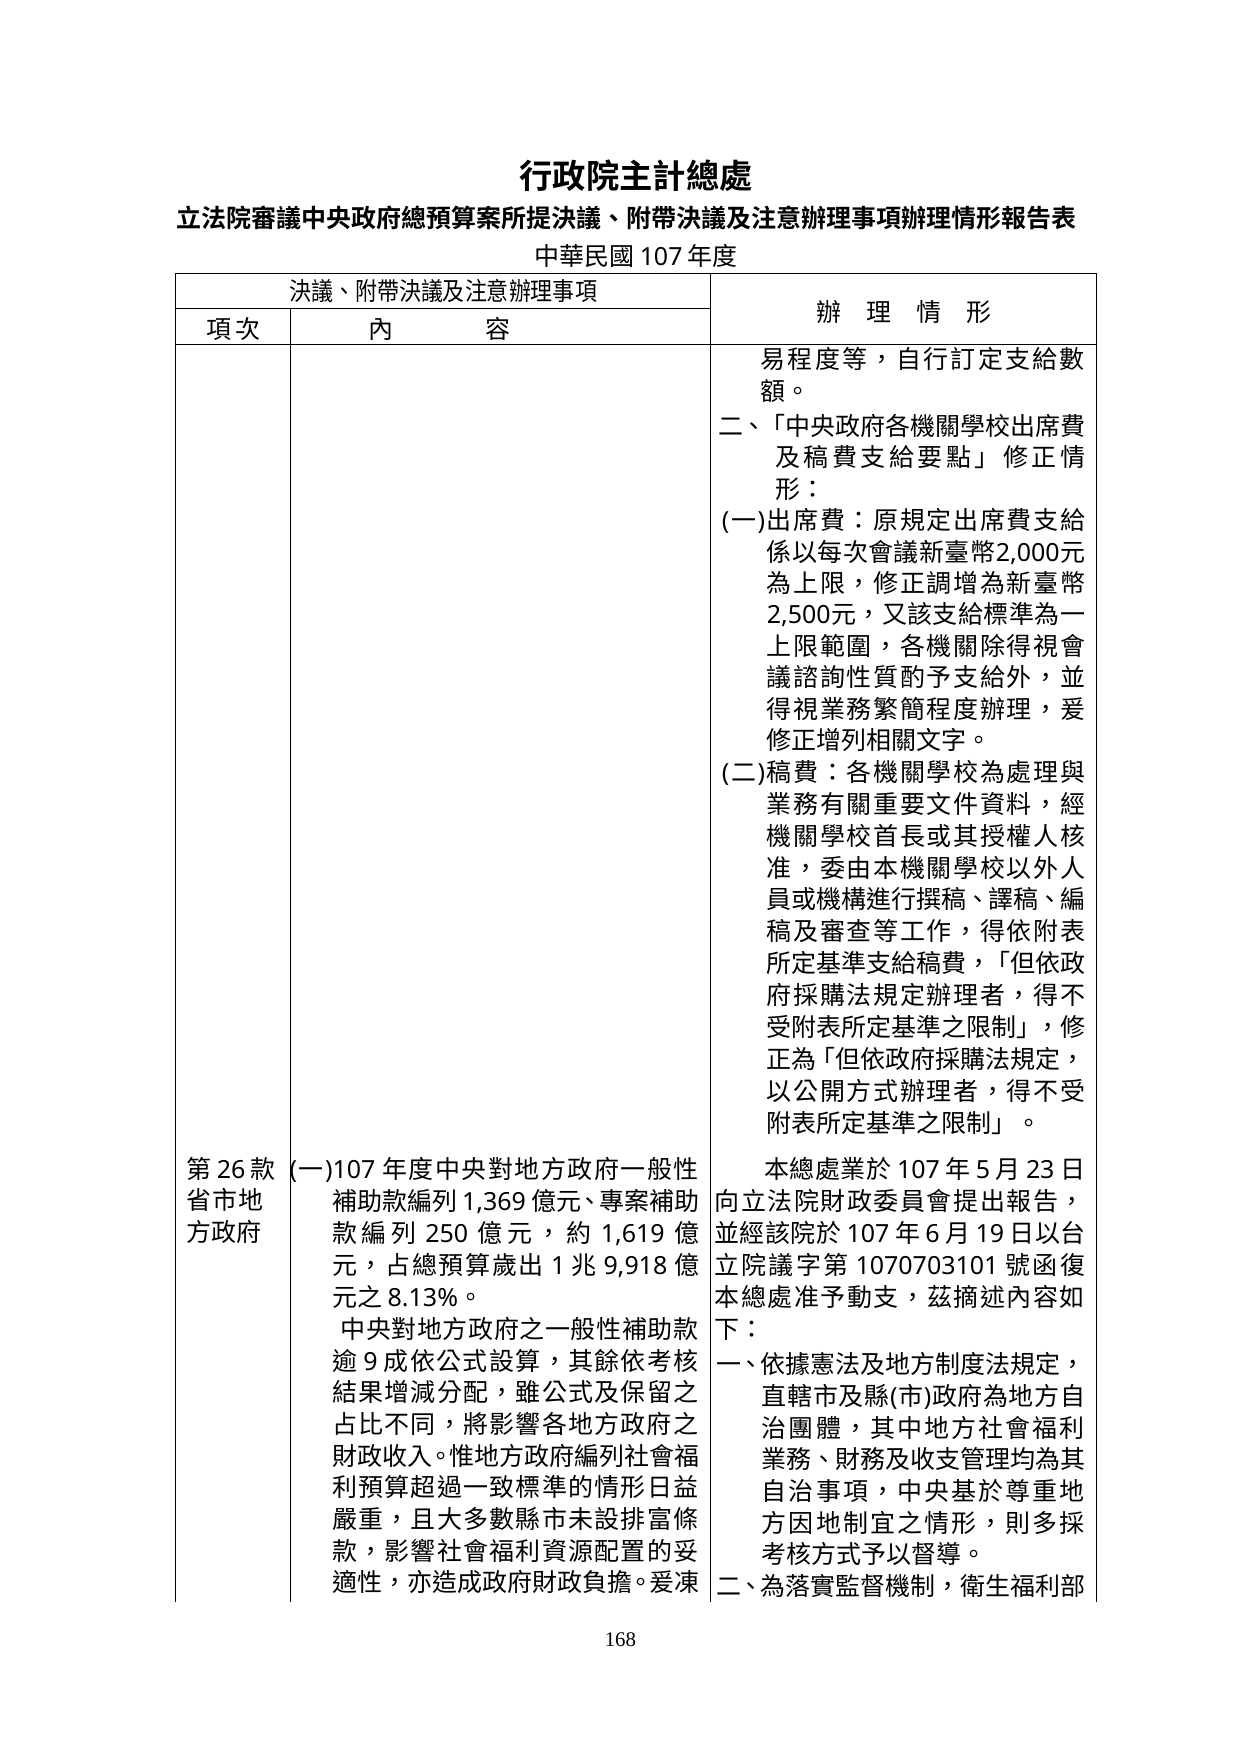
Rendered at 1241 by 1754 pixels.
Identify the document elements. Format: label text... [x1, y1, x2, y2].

table_cell 辦理情形 [711, 274, 1096, 344]
table_cell 決議、附帶決議及注意辦理事項 [176, 274, 710, 308]
table_cell (一)107年度中央對地方政府一般性補助款編列1,369億元、專案補助款編列250億元，約1,619億元，占總預算歲出1兆9,918億元之 8.13%。 中央對地方政府之一般性補助款逾9成依公式設算，其餘依考核結果增減分配，雖公式及保留之占比不同，將影響各地方政府之財政收入。惟地方政府編列社會福利預算超過一致標準的情形日益嚴重，且大多數縣市未設排富條款，影響社會福利資源配置的妥適性，亦造成政府財政負擔。爰凍 [291, 1154, 710, 1602]
table_cell 內 容 [291, 309, 710, 344]
table_cell 易程度等，自行訂定支給數額。 二、「中央政府各機關學校出席費及稿費支給要點」修正情形： (一)出席費：原規定出席費支給係以每次會議新臺幣2,000元為上限，修正調增為新臺幣2,500元，又該支給標準為一上限範圍，各機關除得視會議諮詢性質酌予支給外，並得視業務繁簡程度辦理，爰修正增列相關文字。 (二)稿費：各機關學校為處理與業務有關重要文件資料，經機關學校首長或其授權人核准，委由本機關學校以外人員或機構進行撰稿、譯稿、編稿及審查等工作，得依附表所定基準支給稿費，「但依政府採購法規定辦理者，得不受附表所定基準之限制」，修正為「但依政府採購法規定，以公開方式辦理者，得不受附表所定基準之限制」。 [711, 345, 1096, 1153]
table_cell [291, 345, 710, 1153]
table_cell 項次 [176, 309, 290, 344]
table_header 行政院主計總處 立法院審議中央政府總預算案所提決議、附帶決議及注意辦理事項辦理情形報告表 中華民國107年度 [175, 150, 1096, 273]
table_cell 第26款 省市地方政府 [176, 1154, 290, 1602]
table_cell [176, 345, 290, 1153]
table_cell 本總處業於107年5月23日向立法院財政委員會提出報告，並經該院於107年6月19日以台立院議字第1070703101號函復本總處准予動支，茲摘述內容如下： 一、依據憲法及地方制度法規定，直轄市及縣(市)政府為地方自治團體，其中地方社會福利業務、財務及收支管理均為其自治事項，中央基於尊重地方因地制宜之情形，則多採考核方式予以督導。 二、為落實監督機制，衛生福利部 [711, 1154, 1096, 1602]
